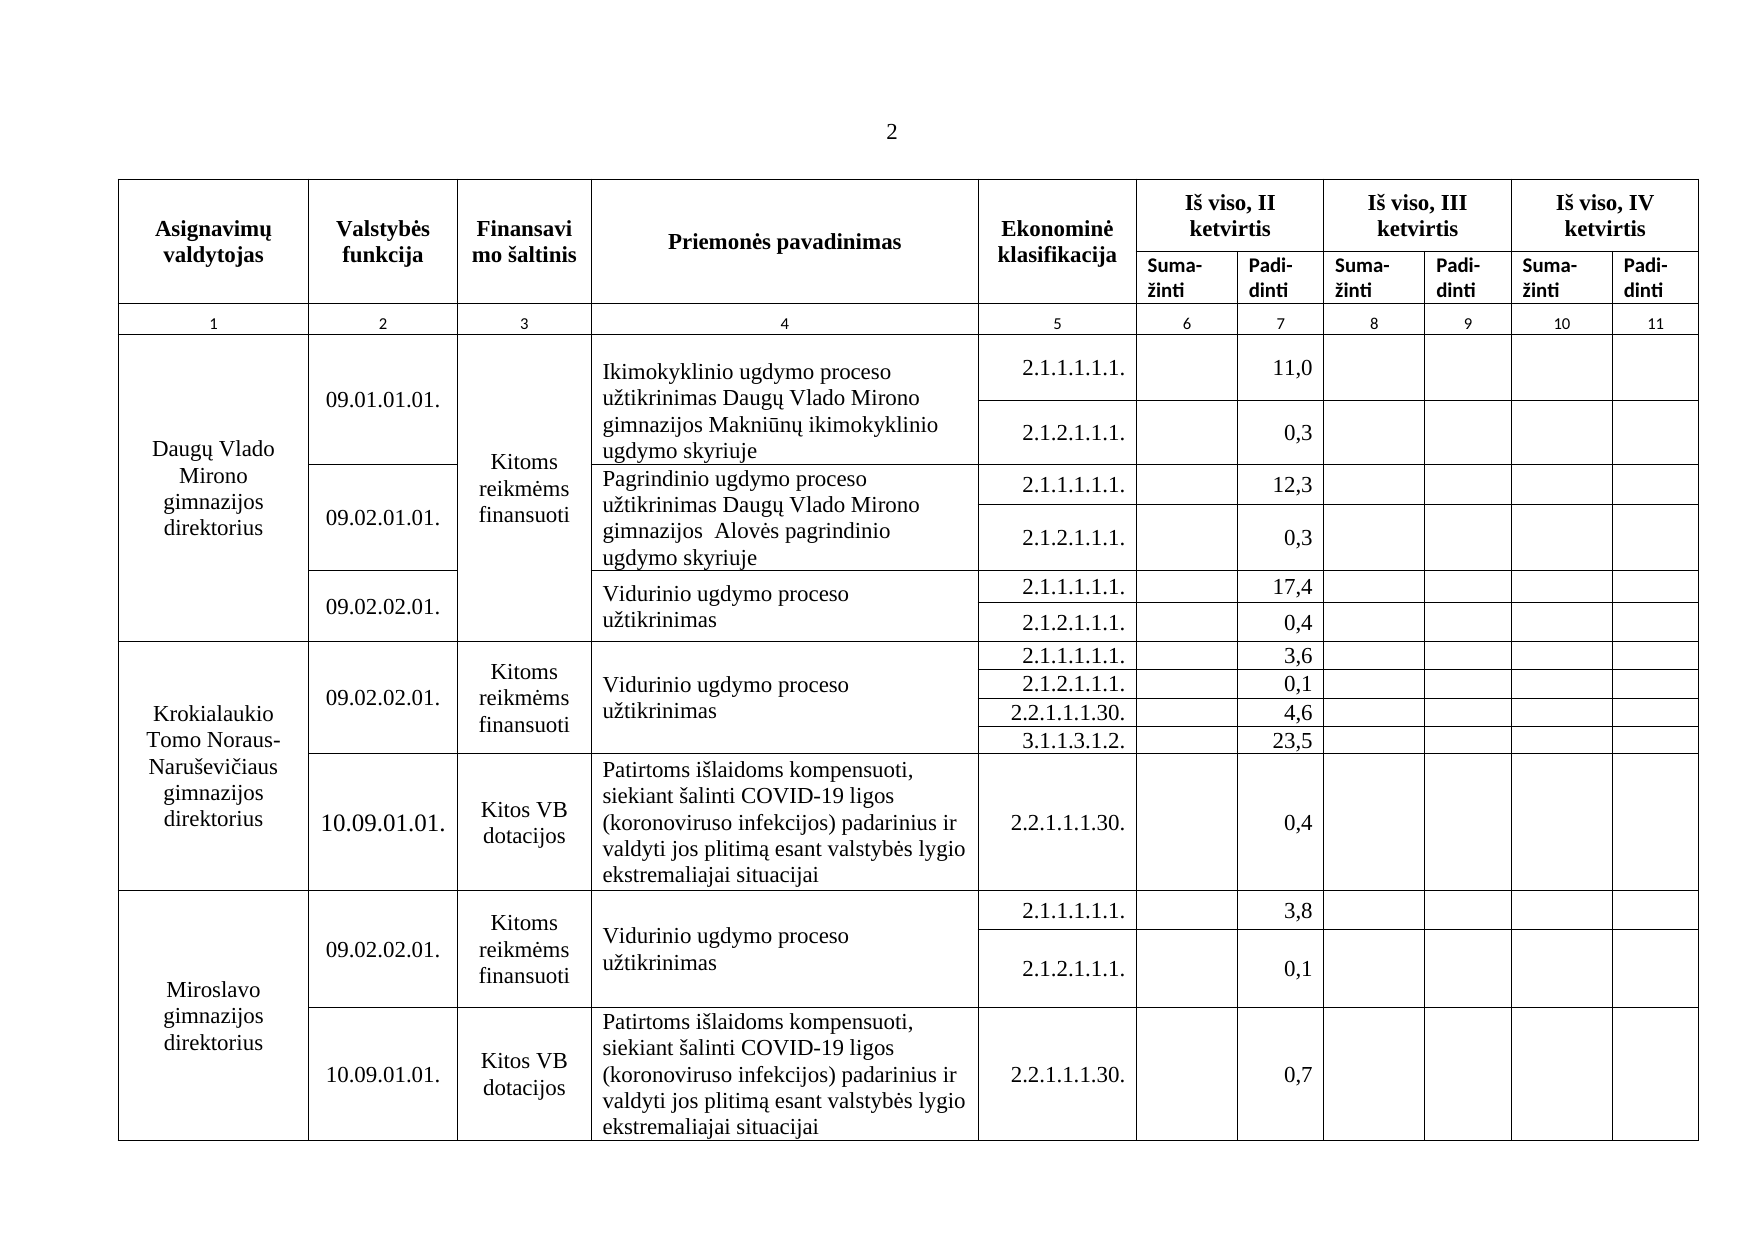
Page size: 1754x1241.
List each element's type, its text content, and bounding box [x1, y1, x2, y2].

table_cell [1512, 891, 1612, 929]
table_cell Kitoms reikmėms finansuoti [458, 642, 591, 753]
table_cell 2.1.1.1.1.1. [979, 642, 1136, 668]
table_cell [1425, 930, 1511, 1007]
table_header [1699, 179, 1723, 219]
table_cell 2.1.2.1.1.1. [979, 401, 1136, 463]
table_cell Kitoms reikmėms finansuoti [458, 335, 591, 641]
table_cell [1324, 930, 1424, 1007]
table_cell Daugų Vlado Mirono gimnazijos direktorius [119, 335, 308, 641]
table_cell [1324, 754, 1424, 890]
table_cell Suma-žinti [1137, 252, 1237, 303]
table_cell [1512, 505, 1612, 570]
table_cell [1512, 401, 1612, 463]
table_cell [1512, 727, 1612, 753]
table_cell [1613, 670, 1698, 698]
table_cell [1512, 335, 1612, 399]
table_cell [1613, 642, 1698, 668]
table_cell [1137, 335, 1237, 399]
table_cell [1613, 505, 1698, 570]
table_cell 0,1 [1238, 930, 1323, 1007]
table_cell [1613, 699, 1698, 726]
table_cell [1613, 1008, 1698, 1140]
table_cell 1 [119, 304, 308, 334]
table_cell [1699, 303, 1723, 334]
table_cell [1137, 1008, 1237, 1140]
table_cell [1137, 930, 1237, 1007]
table_cell [1425, 699, 1511, 726]
table_cell 09.02.02.01. [309, 891, 457, 1007]
table_cell [1324, 699, 1424, 726]
table_cell [1324, 505, 1424, 570]
table_cell 10 [1512, 304, 1612, 334]
table_cell 6 [1137, 304, 1237, 334]
table_cell Vidurinio ugdymo proceso užtikrinimas [592, 891, 978, 1007]
table_header Finansavimo šaltinis [458, 180, 591, 303]
table_header Iš viso, II ketvirtis [1137, 180, 1323, 251]
table_cell Kitos VB dotacijos [458, 754, 591, 890]
table_header Priemonės pavadinimas [592, 180, 978, 303]
table_cell 09.02.02.01. [309, 642, 457, 753]
table_cell 7 [1238, 304, 1323, 334]
table_cell [1699, 504, 1723, 570]
table_cell [1512, 642, 1612, 668]
table_cell [1324, 891, 1424, 929]
table_cell [1137, 571, 1237, 602]
table_cell 5 [979, 304, 1136, 334]
table_cell [1137, 891, 1237, 929]
table_cell [1512, 571, 1612, 602]
table_cell [1512, 699, 1612, 726]
table_cell [1512, 465, 1612, 503]
table_cell Ikimokyklinio ugdymo proceso užtikrinimas Daugų Vlado Mirono gimnazijos Makniūnų ikimokyklinio ugdymo skyriuje [592, 335, 978, 463]
table_cell [1699, 641, 1723, 668]
table_cell 11 [1613, 304, 1698, 334]
table_cell [1613, 465, 1698, 503]
table_cell 2.2.1.1.1.30. [979, 1008, 1136, 1140]
table_cell 17,4 [1238, 571, 1323, 602]
table_cell 3.1.1.3.1.2. [979, 727, 1136, 753]
table_cell [1613, 754, 1698, 890]
table_cell 0,7 [1238, 1008, 1323, 1140]
table_cell [1425, 1008, 1511, 1140]
table_cell 11,0 [1238, 335, 1323, 399]
table_cell 10.09.01.01. [309, 1008, 457, 1140]
table_cell [1699, 464, 1723, 503]
table_cell [1613, 930, 1698, 1007]
table_cell Padi-dinti [1425, 252, 1511, 303]
table_cell [1699, 753, 1723, 890]
table_cell [1324, 401, 1424, 463]
table_cell [1425, 465, 1511, 503]
table_cell 0,4 [1238, 754, 1323, 890]
table_cell [1699, 1007, 1723, 1140]
table_cell [1137, 754, 1237, 890]
table_cell [1425, 642, 1511, 668]
table_cell Padi-dinti [1613, 252, 1698, 303]
table_cell [1699, 890, 1723, 929]
table_cell 2.1.1.1.1.1. [979, 571, 1136, 602]
table_cell [1699, 602, 1723, 641]
table_cell Padi-dinti [1238, 252, 1323, 303]
table_cell 0,4 [1238, 603, 1323, 641]
table_cell 2.1.2.1.1.1. [979, 505, 1136, 570]
table_cell [1699, 669, 1723, 698]
table_cell 2.1.2.1.1.1. [979, 670, 1136, 698]
table_cell 0,1 [1238, 670, 1323, 698]
table_cell [1425, 670, 1511, 698]
table_cell 2.1.2.1.1.1. [979, 603, 1136, 641]
table_cell [1137, 603, 1237, 641]
table_cell [1613, 571, 1698, 602]
table_header Valstybės funkcija [309, 180, 457, 303]
table_cell [1699, 698, 1723, 726]
table_cell [1512, 1008, 1612, 1140]
table_cell [1324, 670, 1424, 698]
table_cell [1425, 571, 1511, 602]
table_cell 4,6 [1238, 699, 1323, 726]
table_cell Miroslavo gimnazijos direktorius [119, 891, 308, 1140]
table_cell [1425, 401, 1511, 463]
table_cell 09.02.02.01. [309, 571, 457, 641]
table_cell [1137, 505, 1237, 570]
table_cell [1512, 754, 1612, 890]
table_cell [1512, 670, 1612, 698]
table_cell Kitoms reikmėms finansuoti [458, 891, 591, 1007]
table_cell 0,3 [1238, 401, 1323, 463]
table_cell Suma-žinti [1324, 252, 1424, 303]
table_cell [1137, 465, 1237, 503]
table_cell [1324, 727, 1424, 753]
table_cell 09.01.01.01. [309, 335, 457, 463]
table_cell 2.2.1.1.1.30. [979, 754, 1136, 890]
table_cell 10.09.01.01. [309, 754, 457, 890]
table_cell 4 [592, 304, 978, 334]
table_cell 2.1.1.1.1.1. [979, 335, 1136, 399]
table_cell [1324, 642, 1424, 668]
table_cell 2.2.1.1.1.30. [979, 699, 1136, 726]
table_cell [1699, 251, 1723, 303]
table_header Iš viso, IV ketvirtis [1512, 180, 1698, 251]
table_header Ekonominė klasifikacija [979, 180, 1136, 303]
table_cell [1425, 505, 1511, 570]
table_cell 3,8 [1238, 891, 1323, 929]
table_cell 2.1.1.1.1.1. [979, 891, 1136, 929]
table_cell [1425, 754, 1511, 890]
table_cell [1425, 335, 1511, 399]
table_cell [1324, 603, 1424, 641]
table_cell 23,5 [1238, 727, 1323, 753]
table_cell [1699, 220, 1723, 251]
table_cell 09.02.01.01. [309, 465, 457, 570]
table_cell [1613, 891, 1698, 929]
table_cell Patirtoms išlaidoms kompensuoti, siekiant šalinti COVID-19 ligos (koronoviruso infekcijos) padarinius ir valdyti jos plitimą esant valstybės lygio ekstremaliajai situacijai [592, 754, 978, 890]
table_cell [1613, 401, 1698, 463]
table_cell Suma-žinti [1512, 252, 1612, 303]
table_cell [1613, 603, 1698, 641]
table_cell 12,3 [1238, 465, 1323, 503]
table_cell [1137, 699, 1237, 726]
table_cell Patirtoms išlaidoms kompensuoti, siekiant šalinti COVID-19 ligos (koronoviruso infekcijos) padarinius ir valdyti jos plitimą esant valstybės lygio ekstremaliajai situacijai [592, 1008, 978, 1140]
table_header Iš viso, III ketvirtis [1324, 180, 1511, 251]
table_cell [1699, 400, 1723, 463]
table_cell Krokialaukio Tomo Noraus-Naruševičiaus gimnazijos direktorius [119, 642, 308, 890]
table_cell 2 [309, 304, 457, 334]
table_cell 2.1.2.1.1.1. [979, 930, 1136, 1007]
table_cell [1324, 465, 1424, 503]
table_cell 3 [458, 304, 591, 334]
table_cell 8 [1324, 304, 1424, 334]
table_cell [1137, 727, 1237, 753]
table_cell [1613, 335, 1698, 399]
table_cell [1512, 930, 1612, 1007]
table_cell [1613, 727, 1698, 753]
table_cell Kitos VB dotacijos [458, 1008, 591, 1140]
table_cell [1699, 334, 1723, 399]
table_cell [1324, 1008, 1424, 1140]
table_cell [1324, 335, 1424, 399]
table_cell [1137, 401, 1237, 463]
table_cell [1425, 891, 1511, 929]
table_cell Vidurinio ugdymo proceso užtikrinimas [592, 571, 978, 641]
table_cell [1425, 603, 1511, 641]
table_cell [1324, 571, 1424, 602]
table_cell 9 [1425, 304, 1511, 334]
table_cell [1699, 929, 1723, 1007]
table_cell [1512, 603, 1612, 641]
table_cell 3,6 [1238, 642, 1323, 668]
table_cell [1137, 670, 1237, 698]
table_cell [1699, 570, 1723, 602]
table_cell [1699, 726, 1723, 753]
table_cell 2.1.1.1.1.1. [979, 465, 1136, 503]
table_cell 0,3 [1238, 505, 1323, 570]
table_cell Vidurinio ugdymo proceso užtikrinimas [592, 642, 978, 753]
table_cell Pagrindinio ugdymo proceso užtikrinimas Daugų Vlado Mirono gimnazijos Alovės pagrindinio ugdymo skyriuje [592, 465, 978, 570]
table_cell [1137, 642, 1237, 668]
table_header Asignavimų valdytojas [119, 180, 308, 303]
table_cell [1425, 727, 1511, 753]
